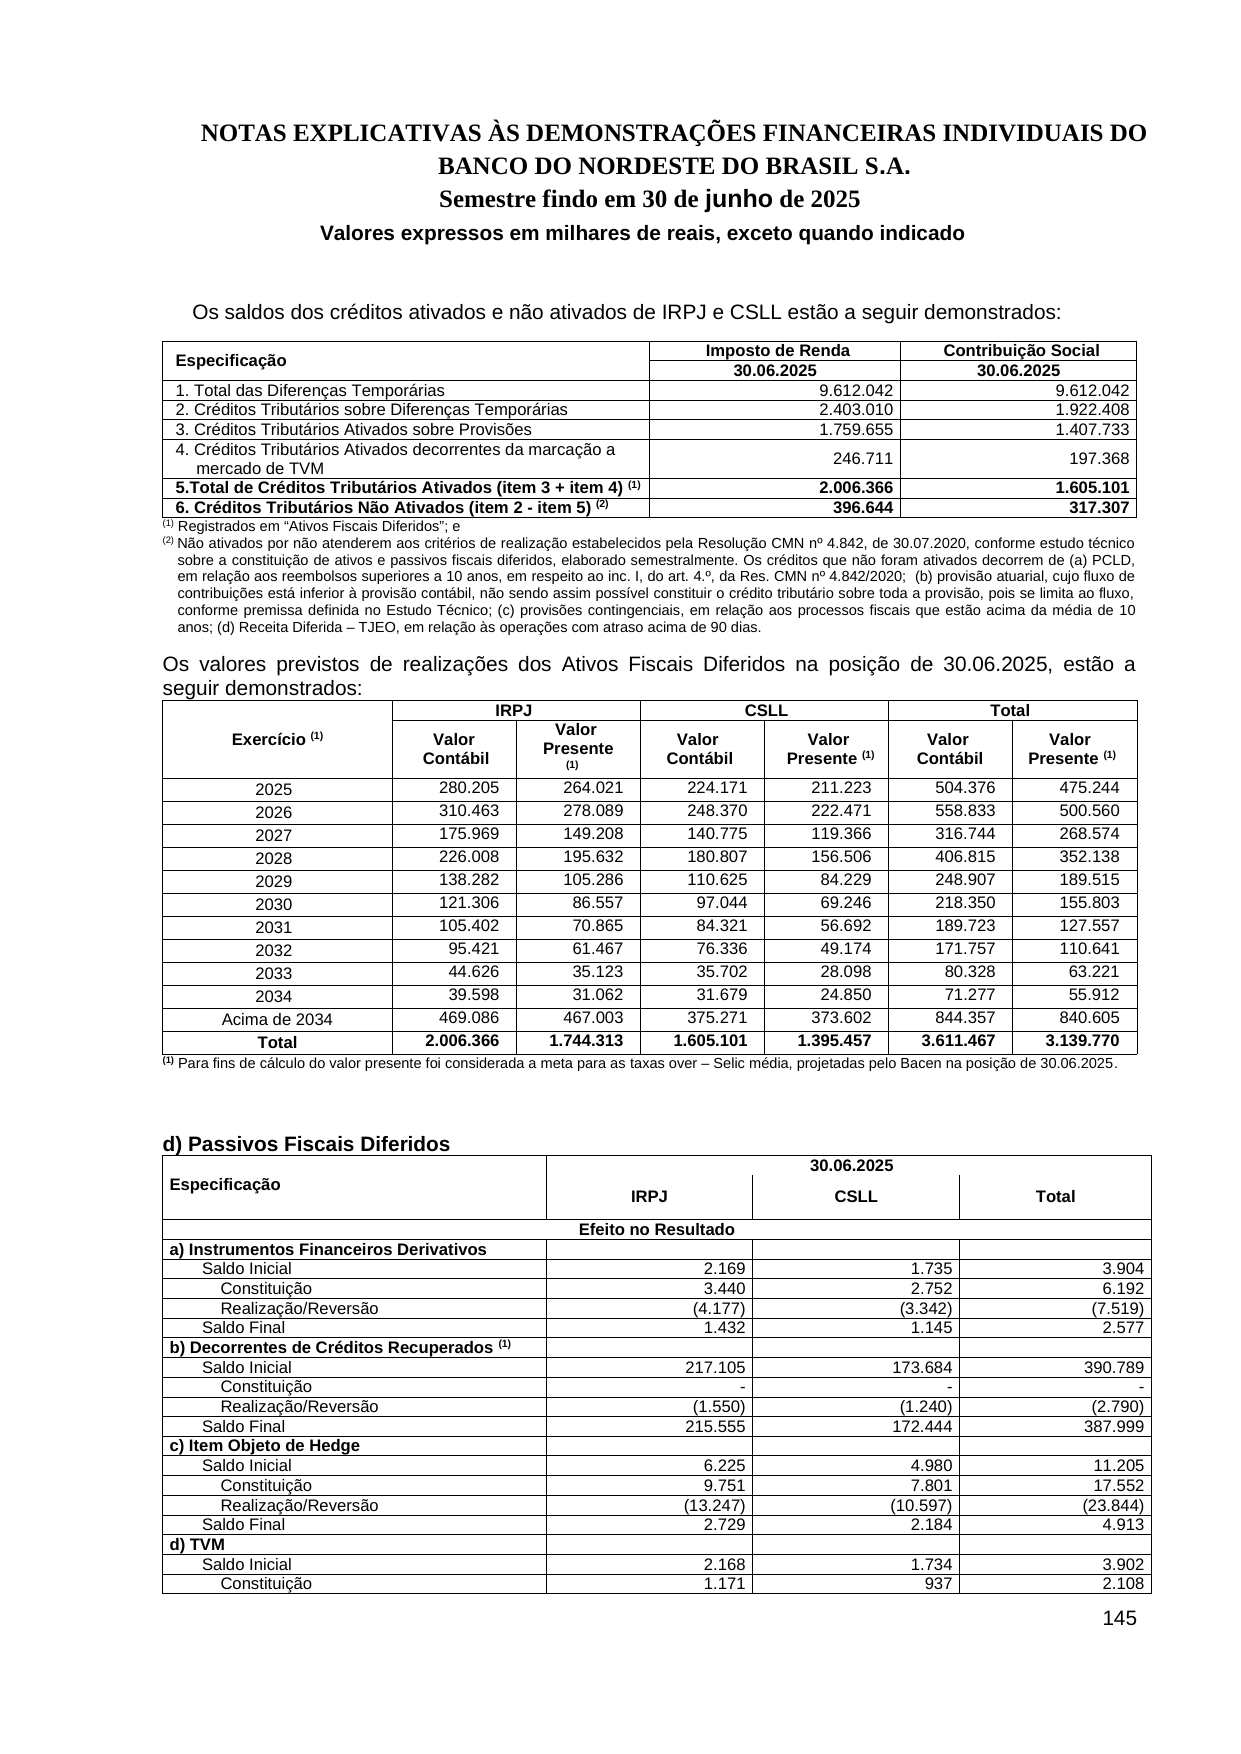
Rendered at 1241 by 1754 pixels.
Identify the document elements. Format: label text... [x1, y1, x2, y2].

table_cell IRPJ [547, 1175, 752, 1219]
table_cell 1.145 [753, 1319, 959, 1337]
table_cell - [753, 1378, 959, 1396]
table_cell 4.913 [960, 1516, 1151, 1534]
table_cell - [547, 1378, 752, 1396]
table_cell 248.907 [889, 871, 1012, 893]
table_cell 1.432 [547, 1319, 752, 1337]
table_cell 2.403.010 [650, 401, 900, 419]
table_cell Efeito no Resultado [163, 1220, 1151, 1239]
table_cell 224.171 [641, 779, 764, 801]
table_cell 2030 [163, 894, 392, 916]
table_cell (1.550) [547, 1398, 752, 1416]
table_cell [547, 1240, 752, 1258]
table_cell Saldo Inicial [163, 1358, 546, 1377]
table_cell 2025 [163, 779, 392, 801]
table_cell CSLL [753, 1175, 959, 1219]
table_cell 2.752 [753, 1279, 959, 1298]
table_cell 2034 [163, 986, 392, 1008]
table_cell 2.729 [547, 1516, 752, 1534]
table_cell 1.735 [753, 1260, 959, 1278]
table_cell 84.229 [765, 871, 888, 893]
table_header IRPJ [393, 701, 640, 719]
table_cell Constituição [163, 1476, 546, 1495]
table_cell 387.999 [960, 1417, 1151, 1436]
table_cell Especificação [163, 1175, 546, 1219]
table_cell (3.342) [753, 1299, 959, 1318]
table_cell 110.641 [1013, 940, 1137, 962]
table_cell 4.980 [753, 1456, 959, 1475]
text (2) Não ativados por não atenderem aos critérios de realização estabelecidos pela Resolução CMN nº 4.842, de 30.07.2020, conforme estudo técnico sobre a constituição de ativos e passivos fiscais diferidos, elaborado semestralmente. Os créditos que não foram ativados decorrem de (a) PCLD, em relação aos reembolsos superiores a 10 anos, em respeito ao inc. I, do art. 4.º, da Res. CMN nº 4.842/2020; (b) provisão atuarial, cujo fluxo de contribuições está inferior à provisão contábil, não sendo assim possível constituir o crédito tributário sobre toda a provisão, pois se limita ao fluxo, conforme premissa definida no Estudo Técnico; (c) provisões contingenciais, em relação aos processos fiscais que estão acima da média de 10 anos; (d) Receita Diferida – TJEO, em relação às operações com atraso acima de 90 dias. [162, 534, 1137, 635]
table_cell 63.221 [1013, 963, 1137, 985]
table_cell c) Item Objeto de Hedge [163, 1437, 546, 1455]
table_cell 55.912 [1013, 986, 1137, 1008]
table_cell 2033 [163, 963, 392, 985]
table_cell 17.552 [960, 1476, 1151, 1495]
table_cell [753, 1535, 959, 1554]
table_cell 44.626 [393, 963, 516, 985]
table_cell (1.240) [753, 1398, 959, 1416]
table_header Total [889, 701, 1137, 719]
table_cell 2.006.366 [650, 479, 900, 497]
table_cell 2.577 [960, 1319, 1151, 1337]
table_cell 1. Total das Diferenças Temporárias [163, 381, 649, 399]
table_cell 110.625 [641, 871, 764, 893]
table_cell 280.205 [393, 779, 516, 801]
table_cell 316.744 [889, 825, 1012, 847]
table_header Imposto de Renda [650, 342, 900, 360]
table_cell 189.515 [1013, 871, 1137, 893]
table_cell 149.208 [517, 825, 640, 847]
table_cell Valor Presente (1) [765, 721, 888, 777]
table_cell [753, 1240, 959, 1258]
table_cell 504.376 [889, 779, 1012, 801]
table_cell 937 [753, 1575, 959, 1593]
table_cell (10.597) [753, 1496, 959, 1514]
table_cell Realização/Reversão [163, 1496, 546, 1514]
table_cell 475.244 [1013, 779, 1137, 801]
table_cell 86.557 [517, 894, 640, 916]
table_cell 138.282 [393, 871, 516, 893]
table_cell (4.177) [547, 1299, 752, 1318]
table_cell 215.555 [547, 1417, 752, 1436]
table_cell 317.307 [901, 499, 1136, 517]
table_cell 278.089 [517, 802, 640, 823]
table_cell [547, 1535, 752, 1554]
table_cell Constituição [163, 1279, 546, 1298]
table_cell [753, 1338, 959, 1357]
table_cell (13.247) [547, 1496, 752, 1514]
table_cell 61.467 [517, 940, 640, 962]
table_cell 1.395.457 [765, 1032, 888, 1054]
table_cell Valor Contábil [641, 721, 764, 777]
table_cell 156.506 [765, 848, 888, 869]
table_cell Saldo Inicial [163, 1555, 546, 1573]
table_header [163, 1156, 546, 1175]
text Os valores previstos de realizações dos Ativos Fiscais Diferidos na posição de 30.06.2025, estão a seguir demonstrados: [162, 652, 1137, 700]
table_cell 2.169 [547, 1260, 752, 1278]
table_cell 39.598 [393, 986, 516, 1008]
table_cell - [960, 1378, 1151, 1396]
table_cell 2026 [163, 802, 392, 823]
table_cell 558.833 [889, 802, 1012, 823]
table_cell [960, 1240, 1151, 1258]
table_cell 172.444 [753, 1417, 959, 1436]
table_cell 844.357 [889, 1009, 1012, 1031]
table_cell 264.021 [517, 779, 640, 801]
table_cell 3.139.770 [1013, 1032, 1137, 1054]
table_cell 24.850 [765, 986, 888, 1008]
table_cell 840.605 [1013, 1009, 1137, 1031]
table_cell 3.440 [547, 1279, 752, 1298]
table_cell d) TVM [163, 1535, 546, 1554]
table_cell [960, 1437, 1151, 1455]
table_cell 3.904 [960, 1260, 1151, 1278]
table_cell 375.271 [641, 1009, 764, 1031]
table_header Especificação [163, 342, 649, 380]
table_cell 105.286 [517, 871, 640, 893]
table_cell Total [960, 1175, 1151, 1219]
table_cell 155.803 [1013, 894, 1137, 916]
table_cell 95.421 [393, 940, 516, 962]
table_cell [547, 1437, 752, 1455]
text (1) Para fins de cálculo do valor presente foi considerada a meta para as taxas over – Selic média, projetadas pelo Bacen na posição de 30.06.2025. [162, 1055, 1122, 1071]
table_cell 84.321 [641, 917, 764, 939]
table_cell 1.605.101 [641, 1032, 764, 1054]
table_cell 80.328 [889, 963, 1012, 985]
table_cell 2028 [163, 848, 392, 869]
table_cell 69.246 [765, 894, 888, 916]
table_cell a) Instrumentos Financeiros Derivativos [163, 1240, 546, 1258]
table_cell 4. Créditos Tributários Ativados decorrentes da marcação a mercado de TVM [163, 440, 649, 478]
table_cell Constituição [163, 1575, 546, 1593]
table_cell 11.205 [960, 1456, 1151, 1475]
table_cell Valor Contábil [393, 721, 516, 777]
table_cell 3.611.467 [889, 1032, 1012, 1054]
table_cell Saldo Final [163, 1417, 546, 1436]
table_cell 469.086 [393, 1009, 516, 1031]
table_cell 175.969 [393, 825, 516, 847]
table_cell 56.692 [765, 917, 888, 939]
list Passivos Fiscais Diferidos [162, 1131, 1137, 1155]
table_cell 246.711 [650, 440, 900, 478]
table_cell 6.225 [547, 1456, 752, 1475]
table_header Exercício (1) [163, 701, 392, 777]
table_cell 35.702 [641, 963, 764, 985]
table_cell 352.138 [1013, 848, 1137, 869]
table_cell 467.003 [517, 1009, 640, 1031]
table_cell 119.366 [765, 825, 888, 847]
table_cell 70.865 [517, 917, 640, 939]
table_cell 195.632 [517, 848, 640, 869]
text (1) Registrados em “Ativos Fiscais Diferidos”; e [162, 518, 1137, 534]
table_cell 310.463 [393, 802, 516, 823]
table_cell 2031 [163, 917, 392, 939]
table_cell (23.844) [960, 1496, 1151, 1514]
table_cell Valor Contábil [889, 721, 1012, 777]
table_cell 35.123 [517, 963, 640, 985]
table_cell 2027 [163, 825, 392, 847]
table_cell 2.168 [547, 1555, 752, 1573]
table_cell 28.098 [765, 963, 888, 985]
table_cell Total [163, 1032, 392, 1054]
table_cell 121.306 [393, 894, 516, 916]
table_cell Realização/Reversão [163, 1398, 546, 1416]
table_cell 1.922.408 [901, 401, 1136, 419]
table_cell 217.105 [547, 1358, 752, 1377]
table_cell 3. Créditos Tributários Ativados sobre Provisões [163, 420, 649, 439]
table_cell Realização/Reversão [163, 1299, 546, 1318]
table_cell 1.171 [547, 1575, 752, 1593]
table_cell 71.277 [889, 986, 1012, 1008]
table_cell 140.775 [641, 825, 764, 847]
table_cell b) Decorrentes de Créditos Recuperados (1) [163, 1338, 546, 1357]
table_cell 211.223 [765, 779, 888, 801]
table_cell Acima de 2034 [163, 1009, 392, 1031]
table_cell 248.370 [641, 802, 764, 823]
table_cell 197.368 [901, 440, 1136, 478]
table_cell 1.734 [753, 1555, 959, 1573]
table_cell 1.407.733 [901, 420, 1136, 439]
table_cell 2. Créditos Tributários sobre Diferenças Temporárias [163, 401, 649, 419]
table_cell Saldo Final [163, 1319, 546, 1337]
table_cell 6. Créditos Tributários Não Ativados (item 2 - item 5) (2) [163, 499, 649, 517]
table_cell 3.902 [960, 1555, 1151, 1573]
table_cell 390.789 [960, 1358, 1151, 1377]
table_cell 127.557 [1013, 917, 1137, 939]
table_cell 2.006.366 [393, 1032, 516, 1054]
table_cell 105.402 [393, 917, 516, 939]
table_cell Valor Presente (1) [517, 721, 640, 777]
table_cell 226.008 [393, 848, 516, 869]
table_cell 97.044 [641, 894, 764, 916]
table_cell 76.336 [641, 940, 764, 962]
table_cell 31.679 [641, 986, 764, 1008]
table_header CSLL [641, 701, 888, 719]
table_cell (2.790) [960, 1398, 1151, 1416]
table_cell 171.757 [889, 940, 1012, 962]
table_cell 2029 [163, 871, 392, 893]
table_cell 180.807 [641, 848, 764, 869]
table_cell 2032 [163, 940, 392, 962]
table_cell [960, 1338, 1151, 1357]
table_cell 9.612.042 [901, 381, 1136, 399]
table_cell 31.062 [517, 986, 640, 1008]
table_cell 2.184 [753, 1516, 959, 1534]
table_cell Valor Presente (1) [1013, 721, 1137, 777]
table_cell 173.684 [753, 1358, 959, 1377]
table_header 30.06.2025 [547, 1156, 1151, 1175]
table_cell 189.723 [889, 917, 1012, 939]
table_cell Saldo Inicial [163, 1456, 546, 1475]
table_cell [547, 1338, 752, 1357]
table_cell 30.06.2025 [650, 361, 900, 380]
table_cell 1.759.655 [650, 420, 900, 439]
table_cell 406.815 [889, 848, 1012, 869]
table_cell 7.801 [753, 1476, 959, 1495]
text Os saldos dos créditos ativados e não ativados de IRPJ e CSLL estão a seguir demonstrados: [192, 300, 1137, 324]
table_cell 2.108 [960, 1575, 1151, 1593]
table_cell Saldo Inicial [163, 1260, 546, 1278]
table_cell 222.471 [765, 802, 888, 823]
table_cell 49.174 [765, 940, 888, 962]
table_cell 218.350 [889, 894, 1012, 916]
table_cell (7.519) [960, 1299, 1151, 1318]
table_cell 5.Total de Créditos Tributários Ativados (item 3 + item 4) (1) [163, 479, 649, 497]
table_cell 1.605.101 [901, 479, 1136, 497]
table_cell 9.612.042 [650, 381, 900, 399]
table_cell 9.751 [547, 1476, 752, 1495]
table_cell 373.602 [765, 1009, 888, 1031]
table_header Contribuição Social [901, 342, 1136, 360]
table_cell [753, 1437, 959, 1455]
table_cell 6.192 [960, 1279, 1151, 1298]
table_cell 268.574 [1013, 825, 1137, 847]
table_cell [960, 1535, 1151, 1554]
table_cell 1.744.313 [517, 1032, 640, 1054]
table_cell Constituição [163, 1378, 546, 1396]
table_cell 500.560 [1013, 802, 1137, 823]
table_cell 30.06.2025 [901, 361, 1136, 380]
table_cell Saldo Final [163, 1516, 546, 1534]
table_cell 396.644 [650, 499, 900, 517]
